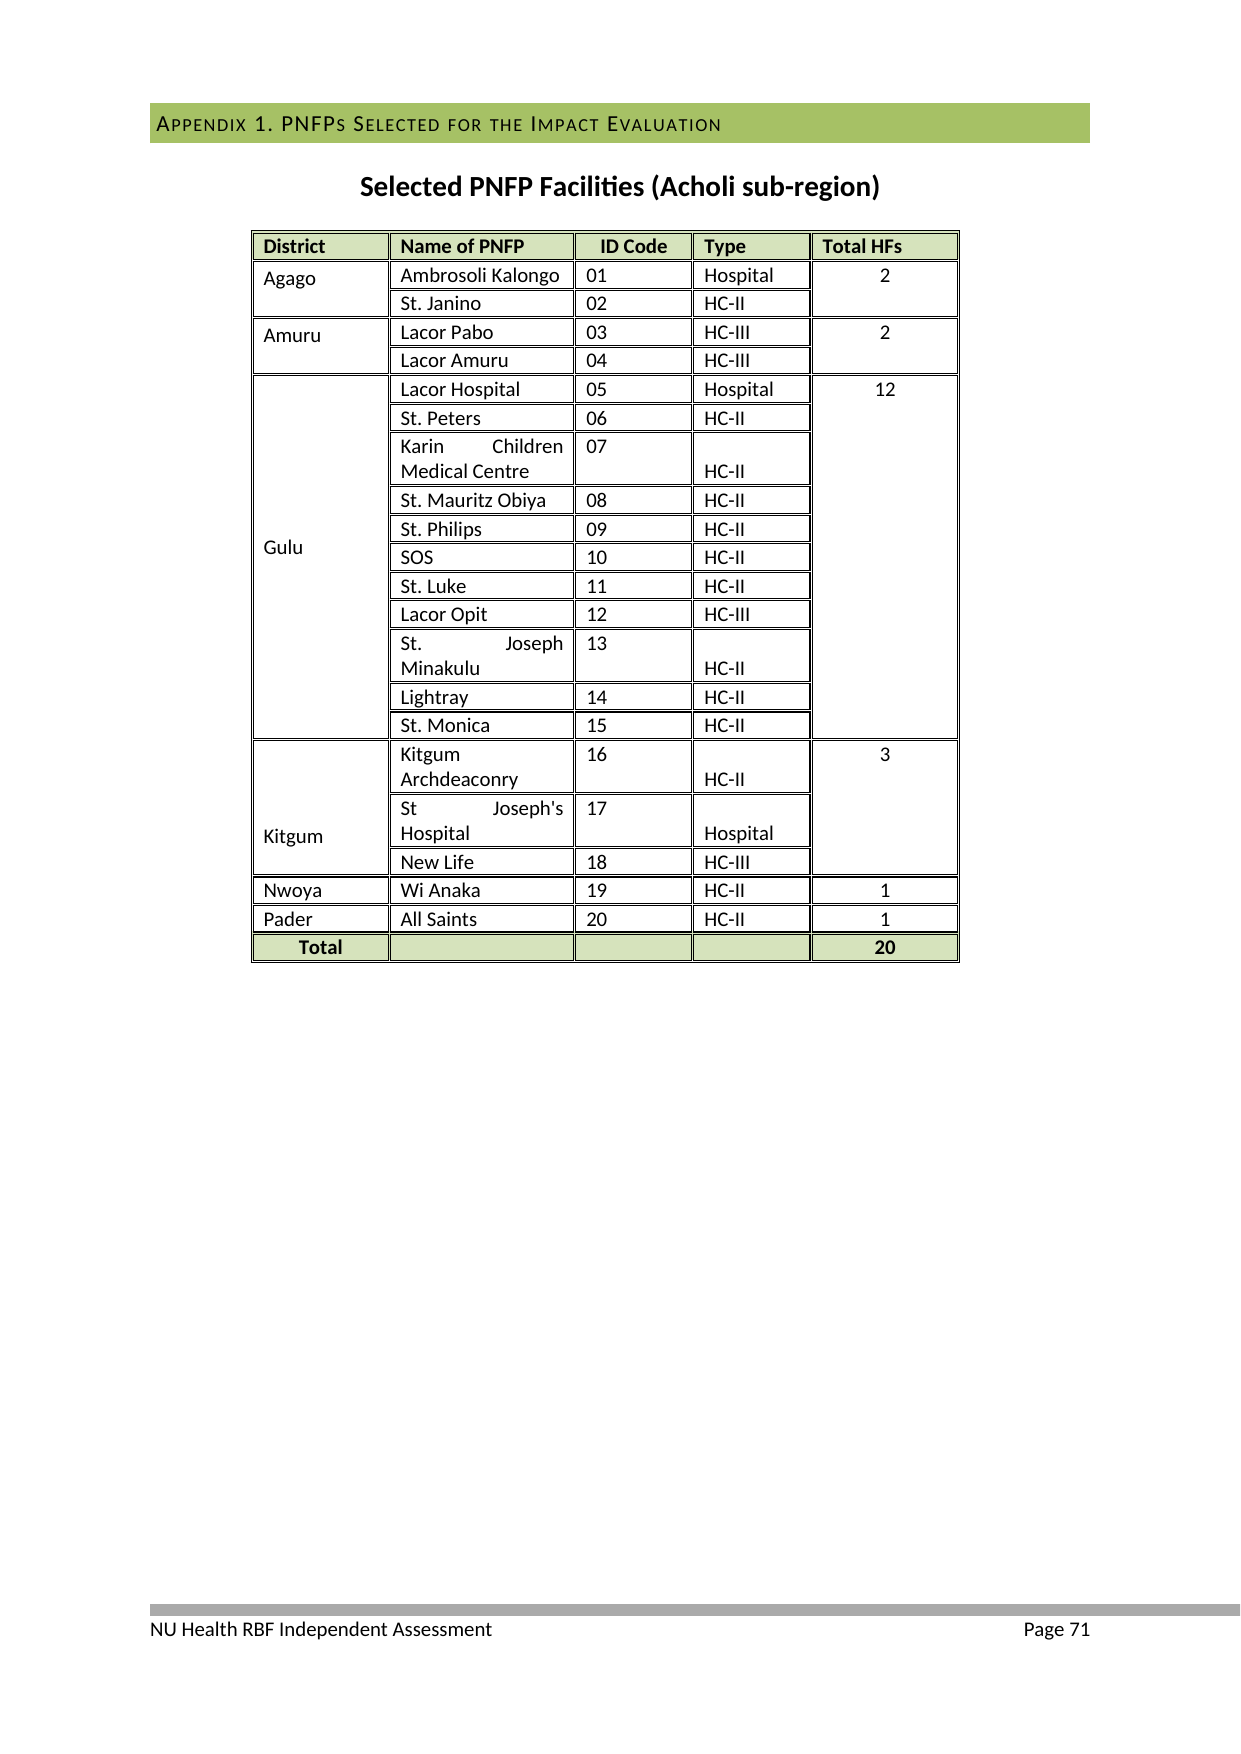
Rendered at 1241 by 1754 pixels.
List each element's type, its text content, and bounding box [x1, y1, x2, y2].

table_cell 05 [576, 376, 691, 402]
table_cell 03 [576, 319, 691, 344]
table_cell HC-II [694, 878, 809, 903]
table_cell 09 [576, 516, 691, 541]
table_cell 18 [576, 849, 691, 874]
table_cell Lacor Hospital [391, 376, 573, 402]
table_cell HC-III [694, 849, 809, 874]
table_cell St. Philips [391, 516, 573, 541]
table_cell Gulu [254, 376, 388, 738]
table_cell HC-III [694, 348, 809, 373]
table_cell Ambrosoli Kalongo [391, 262, 573, 287]
table_cell 3 [813, 741, 957, 874]
table_cell St. Luke [391, 573, 573, 598]
table_cell New Life [391, 849, 573, 874]
table_cell HC-II [694, 741, 809, 792]
table_cell 16 [576, 741, 691, 792]
table_cell Nwoya [254, 878, 388, 903]
table_cell Hospital [694, 795, 809, 846]
table_cell [694, 935, 809, 960]
table_cell St. Joseph Minakulu [391, 630, 573, 681]
table_cell 15 [576, 713, 691, 738]
table_cell HC-II [694, 630, 809, 681]
table_cell 20 [813, 935, 957, 960]
table_cell Wi Anaka [391, 878, 573, 903]
table_cell 2 [813, 262, 957, 316]
table_header Total HFs [813, 234, 957, 259]
table_cell All Saints [391, 906, 573, 931]
table_cell Hospital [694, 262, 809, 287]
table_cell 01 [576, 262, 691, 287]
table_header Type [694, 234, 809, 259]
table_header ID Code [576, 234, 691, 259]
table_cell 1 [813, 878, 957, 903]
table_cell 02 [576, 291, 691, 316]
table_cell Lacor Opit [391, 601, 573, 627]
table_cell Lacor Amuru [391, 348, 573, 373]
table_cell 2 [813, 319, 957, 373]
table_cell Amuru [254, 319, 388, 373]
table_cell HC-II [694, 544, 809, 570]
table_cell 06 [576, 405, 691, 430]
table_cell 08 [576, 487, 691, 513]
table_cell Agago [254, 262, 388, 316]
table_cell 11 [576, 573, 691, 598]
table_cell 19 [576, 878, 691, 903]
table_cell 1 [813, 906, 957, 931]
table_cell 10 [576, 544, 691, 570]
table_cell 07 [576, 433, 691, 484]
table_cell 14 [576, 684, 691, 709]
table_cell [391, 935, 573, 960]
table_cell HC-II [694, 487, 809, 513]
table_cell [576, 935, 691, 960]
table_cell 20 [576, 906, 691, 931]
table_cell Pader [254, 906, 388, 931]
table_cell St. Janino [391, 291, 573, 316]
table_cell HC-II [694, 713, 809, 738]
table_cell HC-II [694, 684, 809, 709]
subtitle Appendix 1. PNFPs Selected for the Impact Evaluation [156, 109, 1084, 137]
table_cell St. Peters [391, 405, 573, 430]
table_cell HC-II [694, 516, 809, 541]
table_cell St. Monica [391, 713, 573, 738]
table_cell 13 [576, 630, 691, 681]
table_cell Kitgum Archdeaconry [391, 741, 573, 792]
table_header District [254, 234, 388, 259]
table_cell 17 [576, 795, 691, 846]
table_cell 12 [813, 376, 957, 738]
table_cell HC-II [694, 906, 809, 931]
table_cell HC-II [694, 291, 809, 316]
table_cell St. Mauritz Obiya [391, 487, 573, 513]
table_cell 04 [576, 348, 691, 373]
table_cell 12 [576, 601, 691, 627]
text Selected PNFP Facilities (Acholi sub-region) [150, 168, 1090, 204]
table_cell St Joseph's Hospital [391, 795, 573, 846]
table_cell HC-III [694, 319, 809, 344]
table_cell Karin Children Medical Centre [391, 433, 573, 484]
table_cell Kitgum [254, 741, 388, 874]
table_cell SOS [391, 544, 573, 570]
table_cell HC-II [694, 405, 809, 430]
table_cell HC-II [694, 573, 809, 598]
table_cell Total [254, 935, 388, 960]
table_cell Lacor Pabo [391, 319, 573, 344]
table_header Name of PNFP [391, 234, 573, 259]
table_cell HC-III [694, 601, 809, 627]
table_cell HC-II [694, 433, 809, 484]
table_cell Hospital [694, 376, 809, 402]
table_cell Lightray [391, 684, 573, 709]
